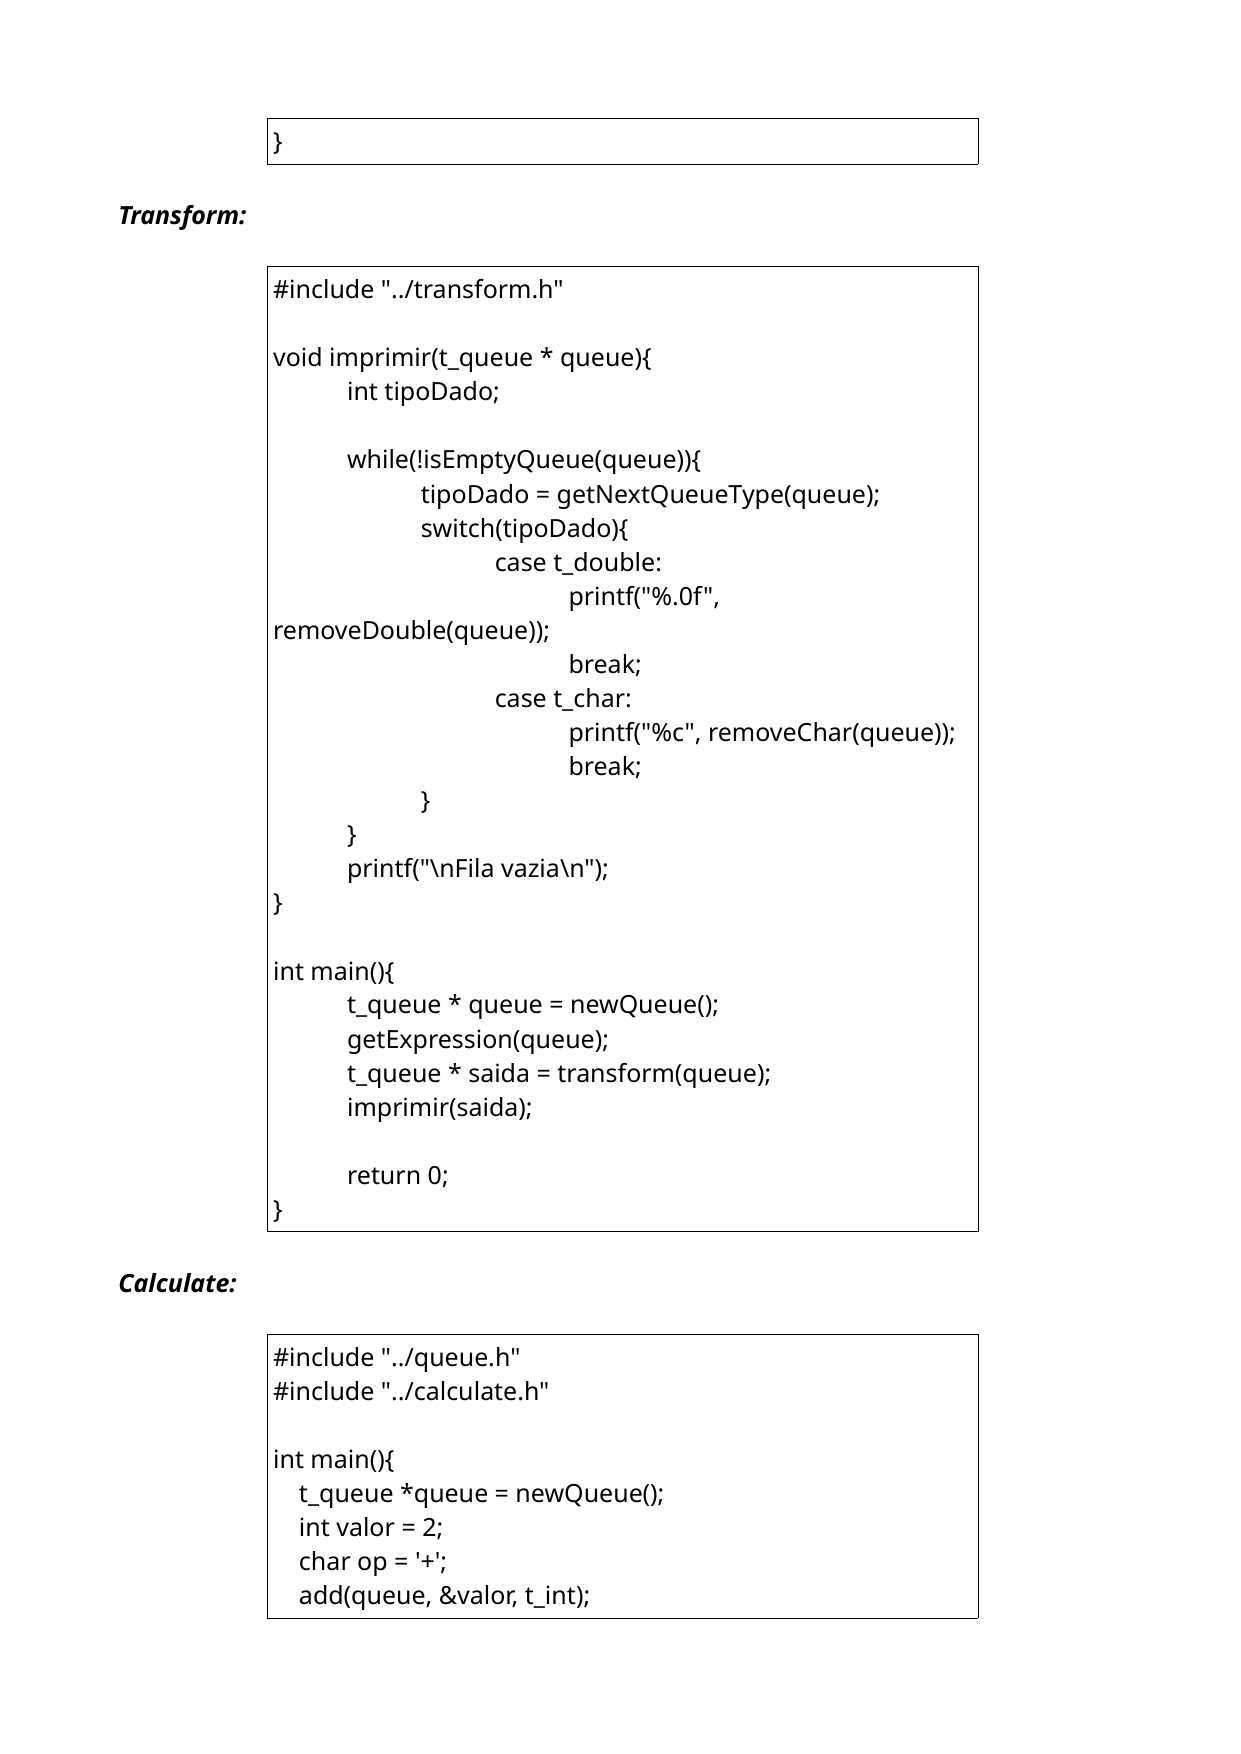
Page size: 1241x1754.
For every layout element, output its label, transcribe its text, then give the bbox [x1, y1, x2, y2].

table_header #include "../queue.h" #include "../calculate.h" int main(){ t_queue *queue = newQueue(); int valor = 2; char op = '+'; add(queue, &valor, t_int); [268, 1335, 978, 1618]
text Transform: [118, 198, 1122, 232]
table_header } [268, 119, 978, 164]
table_header #include "../transform.h" void imprimir(t_queue * queue){ int tipoDado; while(!isEmptyQueue(queue)){ tipoDado = getNextQueueType(queue); switch(tipoDado){ case t_double: printf("%.0f", removeDouble(queue)); break; case t_char: printf("%c", removeChar(queue)); break; } } printf("\nFila vazia\n"); } int main(){ t_queue * queue = newQueue(); getExpression(queue); t_queue * saida = transform(queue); imprimir(saida); return 0; } [268, 267, 978, 1231]
text Calculate: [118, 1266, 1122, 1299]
